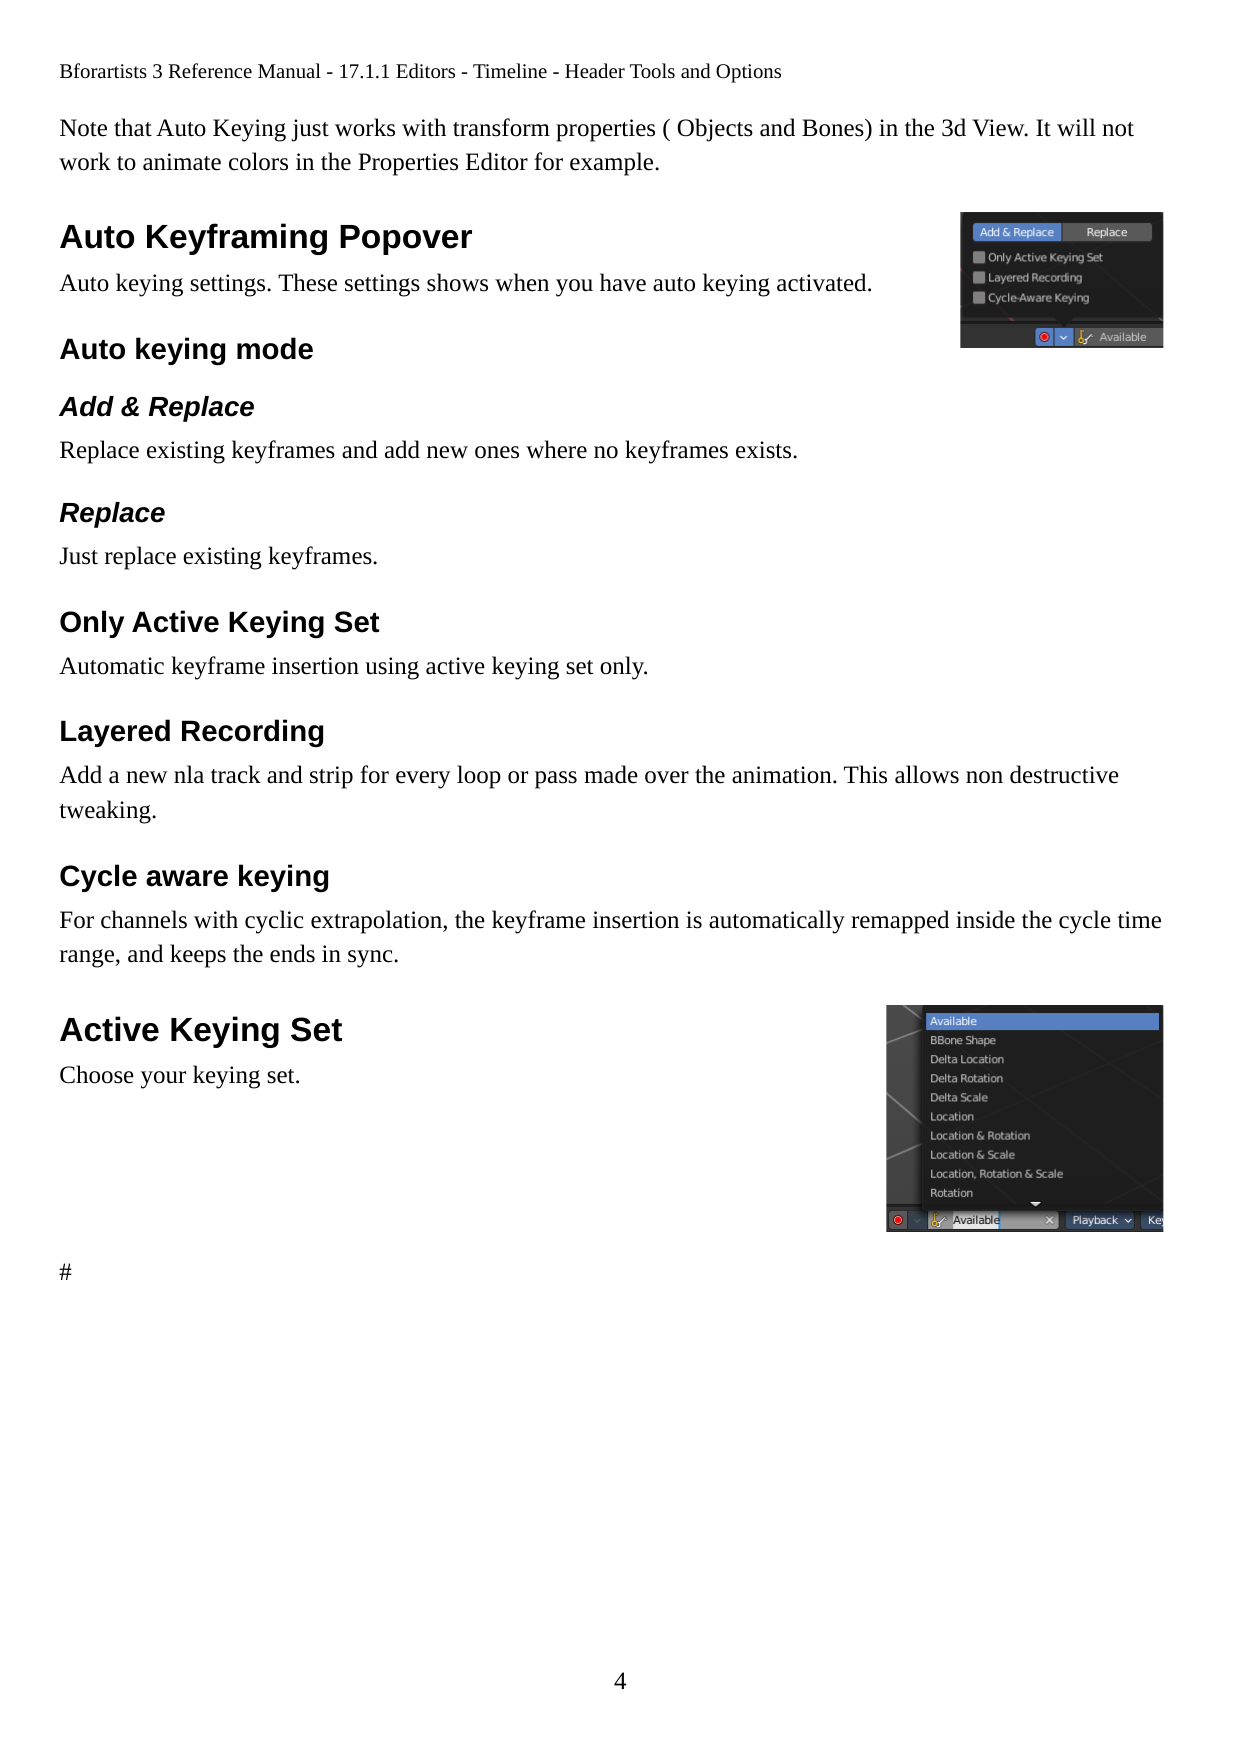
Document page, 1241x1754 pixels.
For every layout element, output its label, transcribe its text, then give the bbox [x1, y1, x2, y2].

text [1164, 1061, 1181, 1089]
subtitle [1164, 217, 1181, 256]
text Auto keying settings. These settings shows when you have auto keying activated. [59, 268, 960, 297]
subtitle Auto keying mode [59, 332, 1181, 366]
text Note that Auto Keying just works with transform properties ( Objects and Bones) in the 3d View. It will not work to animate colors in the Properties Editor for example. [59, 113, 1181, 176]
picture [960, 212, 1164, 348]
text Just replace existing keyframes. [59, 541, 1181, 569]
subtitle Replace [59, 496, 1181, 528]
subtitle Active Keying Set [59, 1009, 886, 1048]
text For channels with cyclic extrapolation, the keyframe insertion is automatically remapped inside the cycle time range, and keeps the ends in sync. [59, 905, 1181, 968]
subtitle Cycle aware keying [59, 859, 1181, 892]
text # [59, 1257, 1181, 1286]
text Add a new nla track and strip for every loop or pass made over the animation. This allows non destructive tweaking. [59, 761, 1181, 824]
text Choose your keying set. [59, 1061, 886, 1089]
text Replace existing keyframes and add new ones where no keyframes exists. [59, 435, 1181, 464]
subtitle Auto Keyframing Popover [59, 217, 960, 256]
subtitle Only Active Keying Set [59, 604, 1181, 638]
text Automatic keyframe insertion using active keying set only. [59, 651, 1181, 679]
picture [886, 1005, 1164, 1232]
subtitle [1164, 1009, 1181, 1048]
subtitle Layered Recording [59, 714, 1181, 748]
subtitle Add & Replace [59, 391, 1181, 422]
